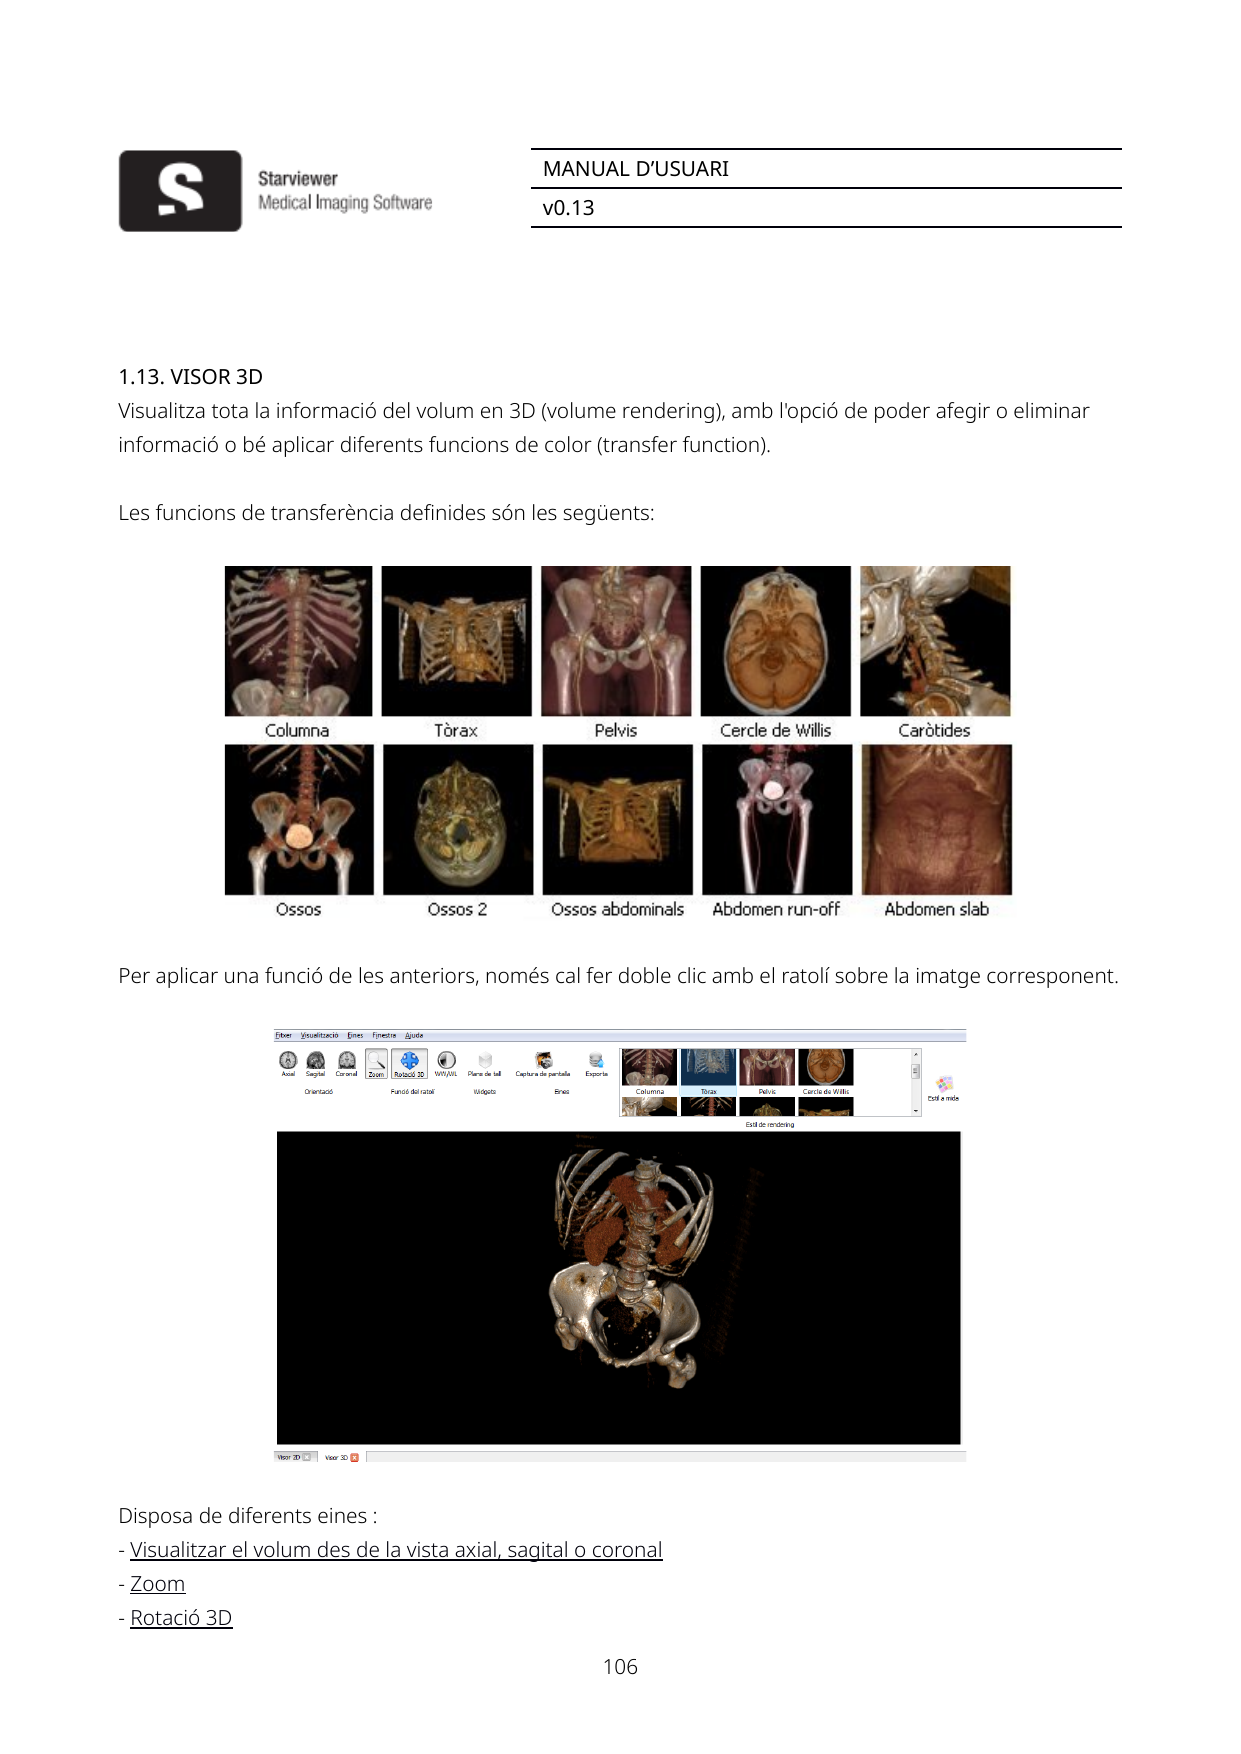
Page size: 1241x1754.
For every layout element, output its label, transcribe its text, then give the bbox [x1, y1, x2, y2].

text - Rotació 3D [118, 1603, 1122, 1631]
text Visualitza tota la informació del volum en 3D (volume rendering), amb l'opció de poder afegir o eliminar informació o bé aplicar diferents funcions de color (transfer function). [118, 396, 1122, 459]
picture [224, 566, 1017, 922]
text Per aplicar una funció de les anteriors, només cal fer doble clic amb el ratolí sobre la imatge corresponent. [118, 961, 1122, 989]
text Les funcions de transferència definides són les següents: [118, 498, 1122, 527]
text - Visualitzar el volum des de la vista axial, sagital o coronal [118, 1535, 1122, 1563]
text - Zoom [118, 1569, 1122, 1597]
picture [273, 1029, 967, 1462]
subtitle Visor 3D [118, 362, 1122, 391]
text Disposa de diferents eines : [118, 1501, 1122, 1529]
